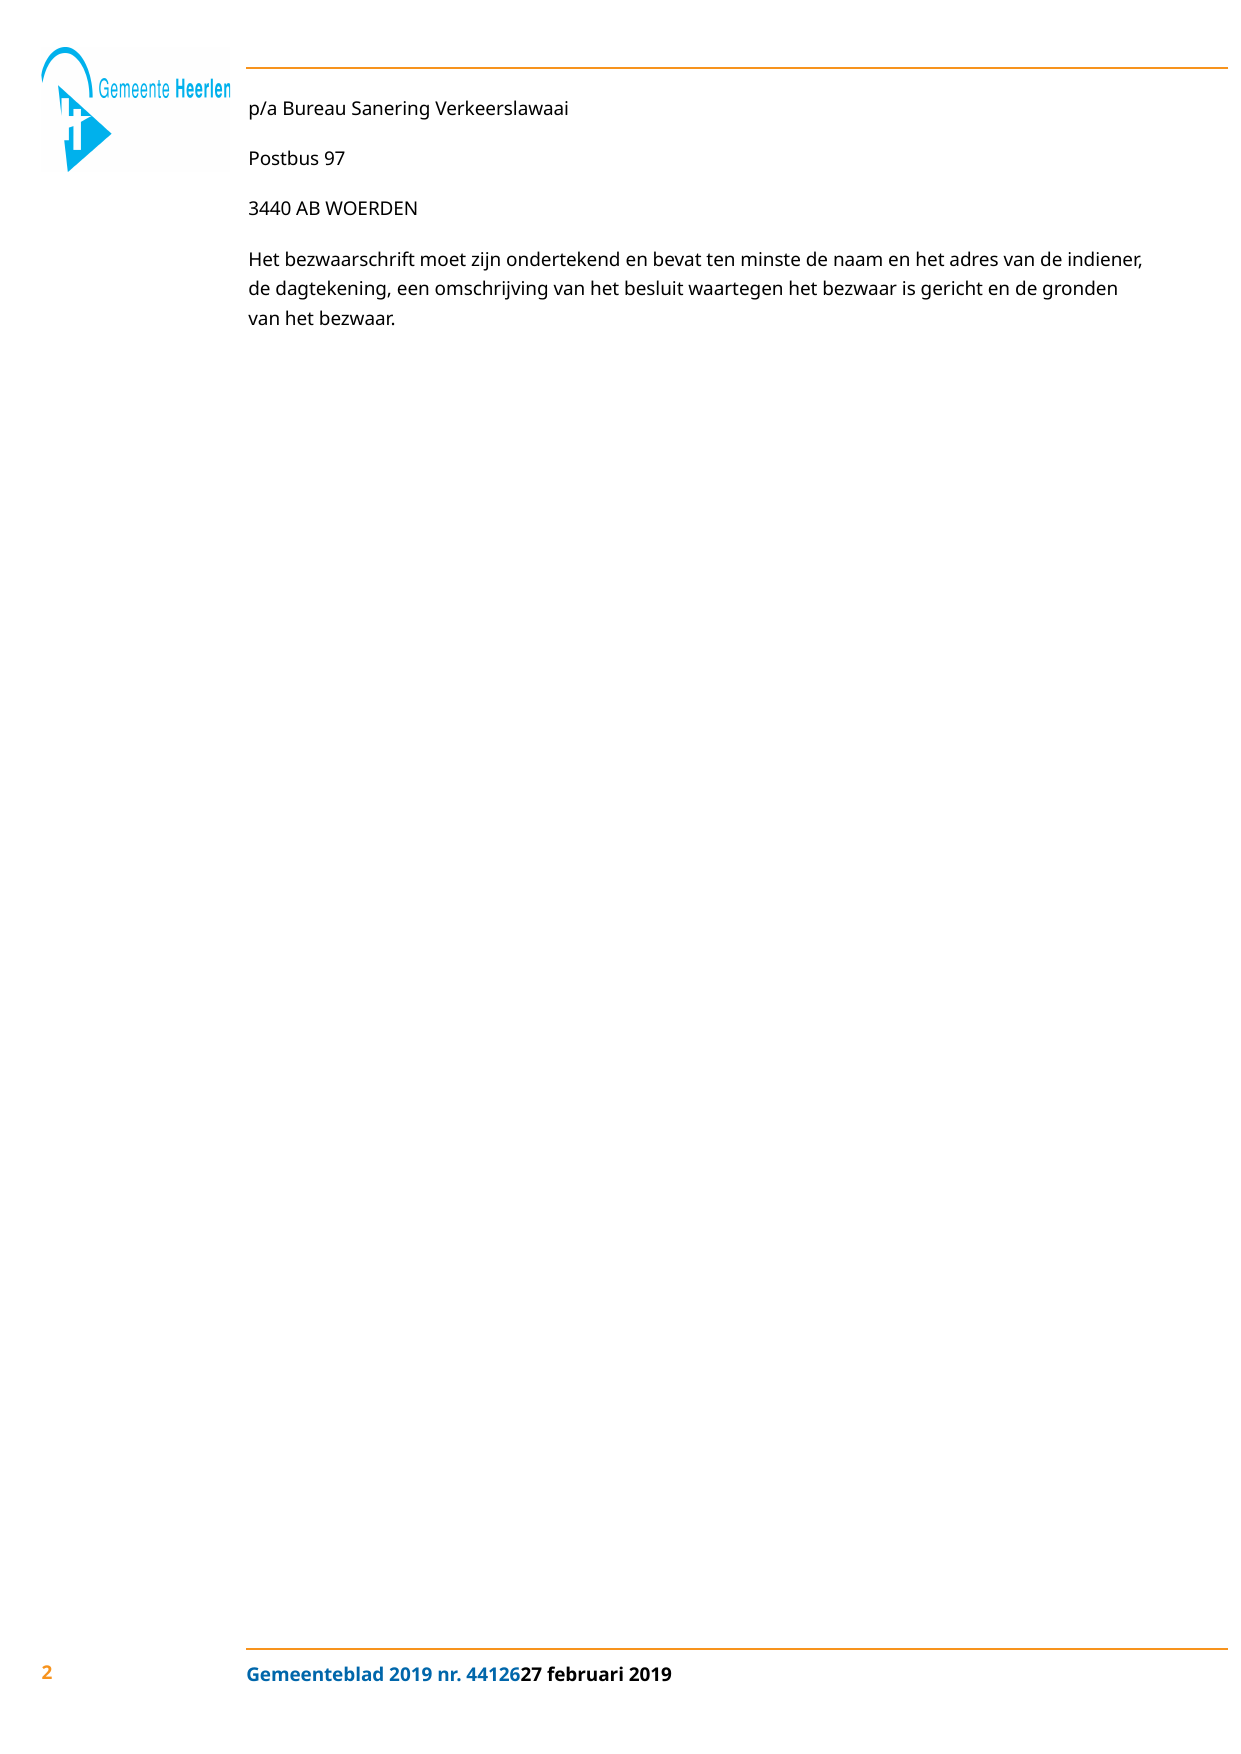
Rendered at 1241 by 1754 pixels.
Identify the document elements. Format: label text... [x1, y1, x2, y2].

picture [41, 47, 231, 172]
text Het bezwaarschrift moet zijn ondertekend en bevat ten minste de naam en het adres van de indiener, de dagtekening, een omschrijving van het besluit waartegen het bezwaar is gericht en de gronden van het bezwaar. [248, 246, 1152, 331]
picture [41, 47, 58, 70]
text 3440 AB WOERDEN [248, 196, 1152, 221]
text p/a Bureau Sanering Verkeerslawaai [248, 95, 1152, 121]
text Postbus 97 [248, 145, 1152, 171]
